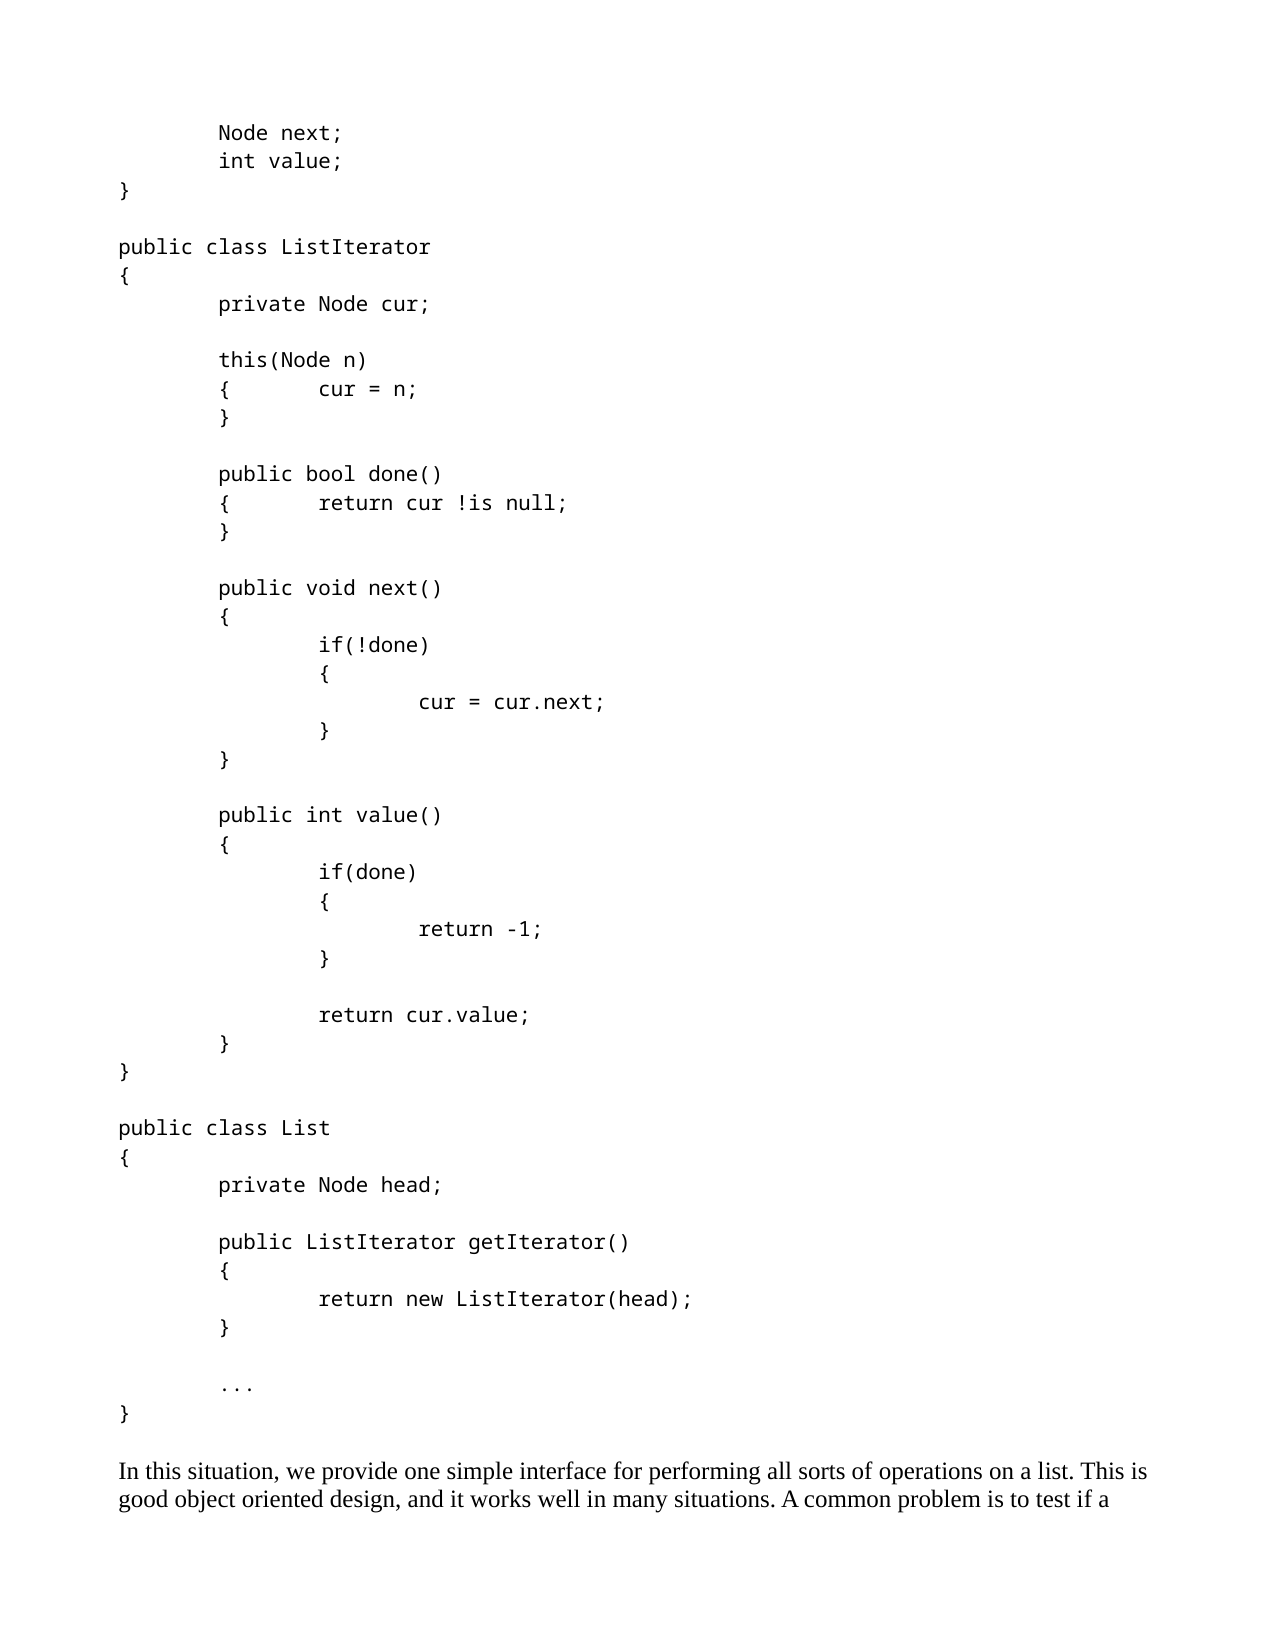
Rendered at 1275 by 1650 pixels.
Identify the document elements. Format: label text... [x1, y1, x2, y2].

text { [118, 886, 1157, 914]
text public class List [118, 1113, 1157, 1142]
text private Node cur; [118, 289, 1157, 317]
text return new ListIterator(head); [118, 1284, 1157, 1312]
text { [118, 829, 1157, 857]
text public int value() [118, 801, 1157, 829]
text } [118, 516, 1157, 545]
text { cur = n; [118, 374, 1157, 402]
text int value; [118, 147, 1157, 175]
text public bool done() [118, 459, 1157, 488]
text } [118, 943, 1157, 971]
text } [118, 402, 1157, 431]
text } [118, 744, 1157, 772]
text { return cur !is null; [118, 488, 1157, 516]
text Node next; [118, 118, 1157, 147]
text public ListIterator getIterator() [118, 1227, 1157, 1256]
text if(!done) [118, 630, 1157, 658]
text cur = cur.next; [118, 687, 1157, 715]
text { [118, 658, 1157, 687]
text } [118, 1312, 1157, 1341]
text } [118, 1028, 1157, 1057]
text In this situation, we provide one simple interface for performing all sorts of operations on a list. This is good object oriented design, and it works well in many situations. A common problem is to test if a [118, 1456, 1157, 1513]
text if(done) [118, 857, 1157, 886]
text } [118, 1398, 1157, 1426]
text private Node head; [118, 1170, 1157, 1199]
text } [118, 715, 1157, 744]
text } [118, 1057, 1157, 1085]
text { [118, 1142, 1157, 1170]
text return cur.value; [118, 1000, 1157, 1028]
text return -1; [118, 914, 1157, 943]
text public void next() [118, 573, 1157, 602]
text { [118, 260, 1157, 289]
text { [118, 602, 1157, 630]
text this(Node n) [118, 346, 1157, 374]
text ... [118, 1369, 1157, 1398]
text { [118, 1256, 1157, 1284]
text public class ListIterator [118, 232, 1157, 260]
text } [118, 175, 1157, 203]
